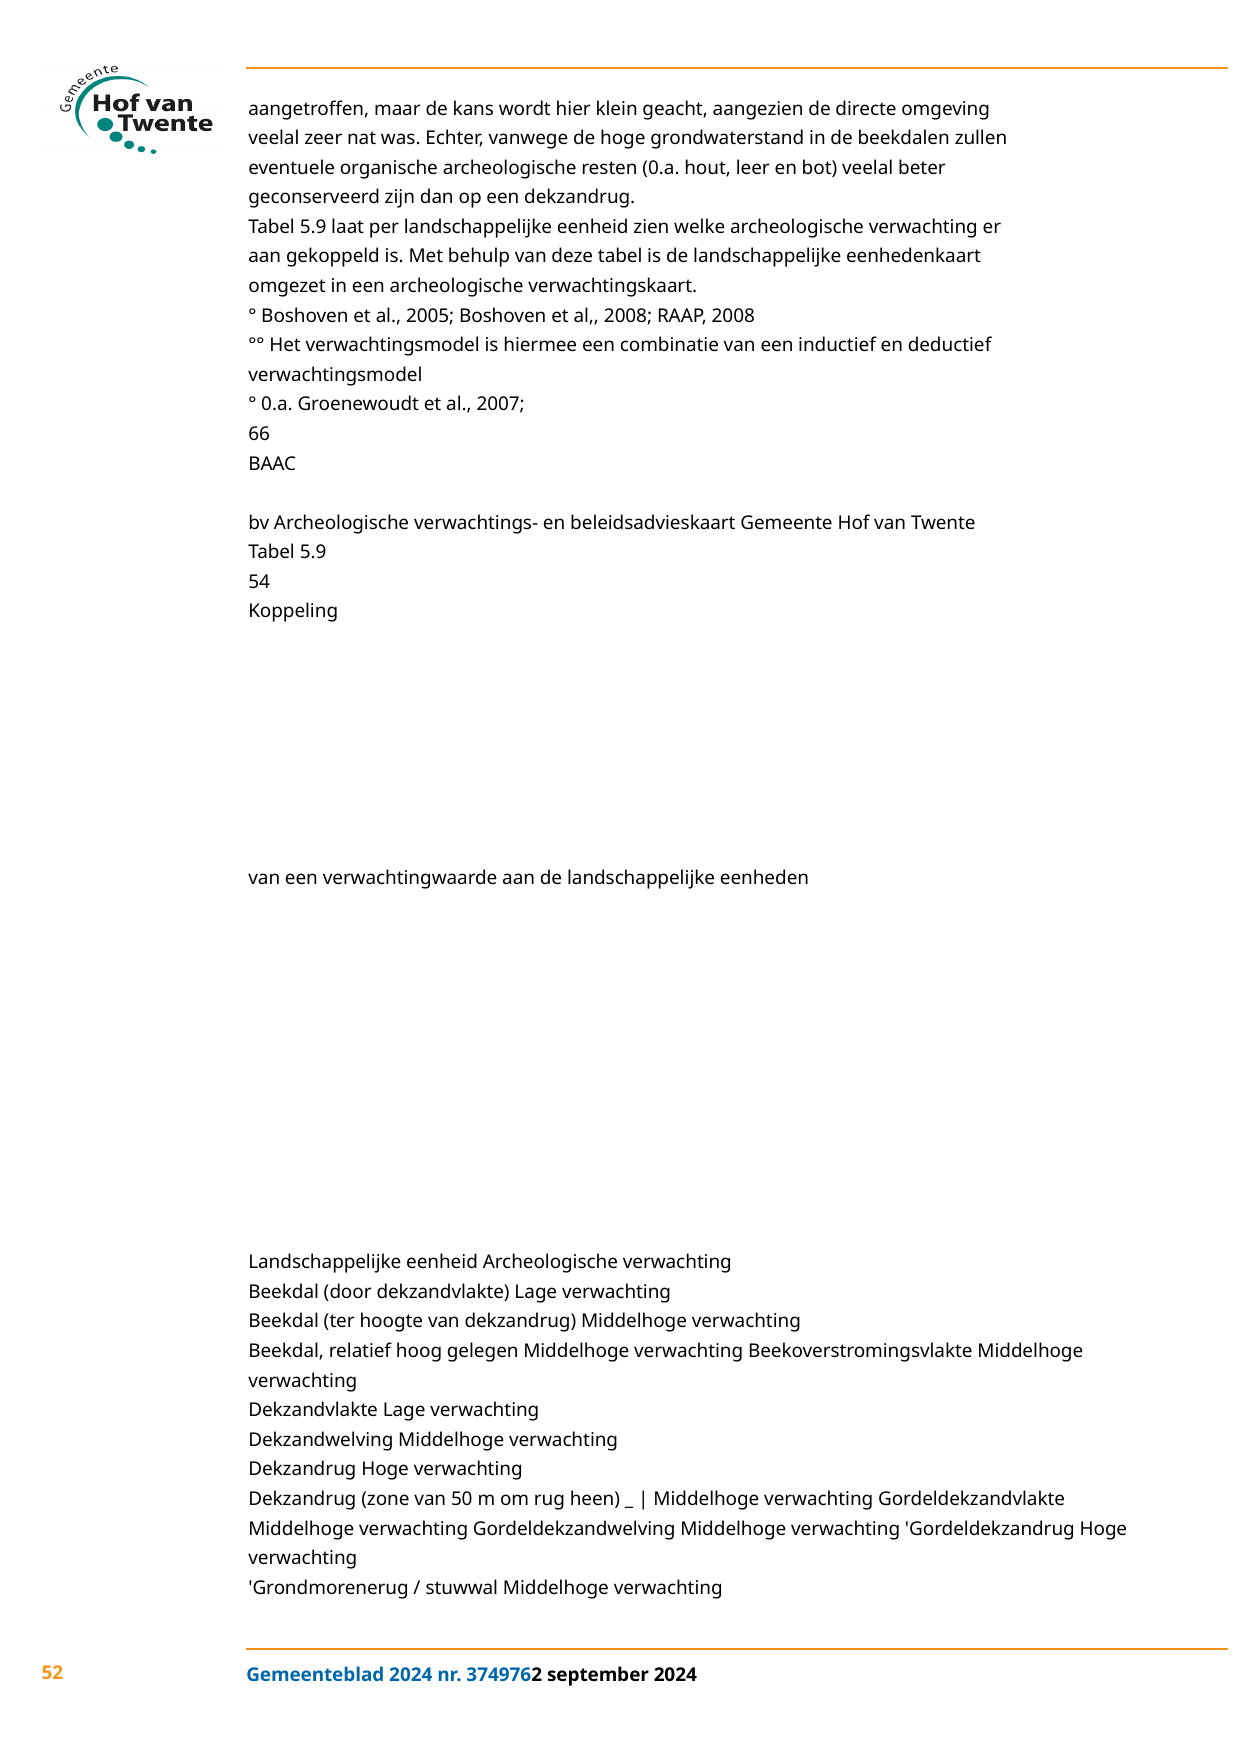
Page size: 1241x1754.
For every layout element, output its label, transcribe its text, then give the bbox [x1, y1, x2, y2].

text Beekdal (door dekzandvlakte) Lage verwachting [248, 1278, 1152, 1304]
text Tabel 5.9 laat per landschappelijke eenheid zien welke archeologische verwachting er [248, 213, 1152, 239]
text 'Grondmorenerug / stuwwal Middelhoge verwachting [248, 1574, 1152, 1600]
text aan gekoppeld is. Met behulp van deze tabel is de landschappelijke eenhedenkaart [248, 243, 1152, 268]
text Dekzandrug Hoge verwachting [248, 1456, 1152, 1481]
text °° Het verwachtingsmodel is hiermee een combinatie van een inductief en deductief verwachtingsmodel [248, 331, 1152, 387]
text veelal zeer nat was. Echter, vanwege de hoge grondwaterstand in de beekdalen zullen [248, 124, 1152, 150]
text ° Boshoven et al., 2005; Boshoven et al,, 2008; RAAP, 2008 [248, 302, 1152, 328]
text Dekzandvlakte Lage verwachting [248, 1396, 1152, 1422]
text Dekzandwelving Middelhoge verwachting [248, 1426, 1152, 1452]
text eventuele organische archeologische resten (0.a. hout, leer en bot) veelal beter [248, 154, 1152, 180]
text 66 [248, 420, 1152, 446]
text Tabel 5.9 [248, 538, 1152, 564]
text Landschappelijke eenheid Archeologische verwachting [248, 1248, 1152, 1274]
text Koppeling [248, 598, 1152, 623]
text Beekdal (ter hoogte van dekzandrug) Middelhoge verwachting [248, 1308, 1152, 1333]
text Beekdal, relatief hoog gelegen Middelhoge verwachting Beekoverstromingsvlakte Middelhoge verwachting [248, 1337, 1152, 1393]
text omgezet in een archeologische verwachtingskaart. [248, 272, 1152, 298]
text aangetroffen, maar de kans wordt hier klein geacht, aangezien de directe omgeving [248, 95, 1152, 121]
text BAAC [248, 450, 1152, 476]
text van een verwachtingwaarde aan de landschappelijke eenheden [248, 864, 1152, 890]
text bv Archeologische verwachtings- en beleidsadvieskaart Gemeente Hof van Twente [248, 509, 1152, 535]
text ° 0.a. Groenewoudt et al., 2007; [248, 391, 1152, 416]
text Dekzandrug (zone van 50 m om rug heen) _ | Middelhoge verwachting Gordeldekzandvlakte Middelhoge verwachting Gordeldekzandwelving Middelhoge verwachting 'Gordeldekzandrug Hoge verwachting [248, 1485, 1152, 1570]
text 54 [248, 568, 1152, 594]
picture [41, 47, 231, 172]
text geconserveerd zijn dan op een dekzandrug. [248, 183, 1152, 209]
